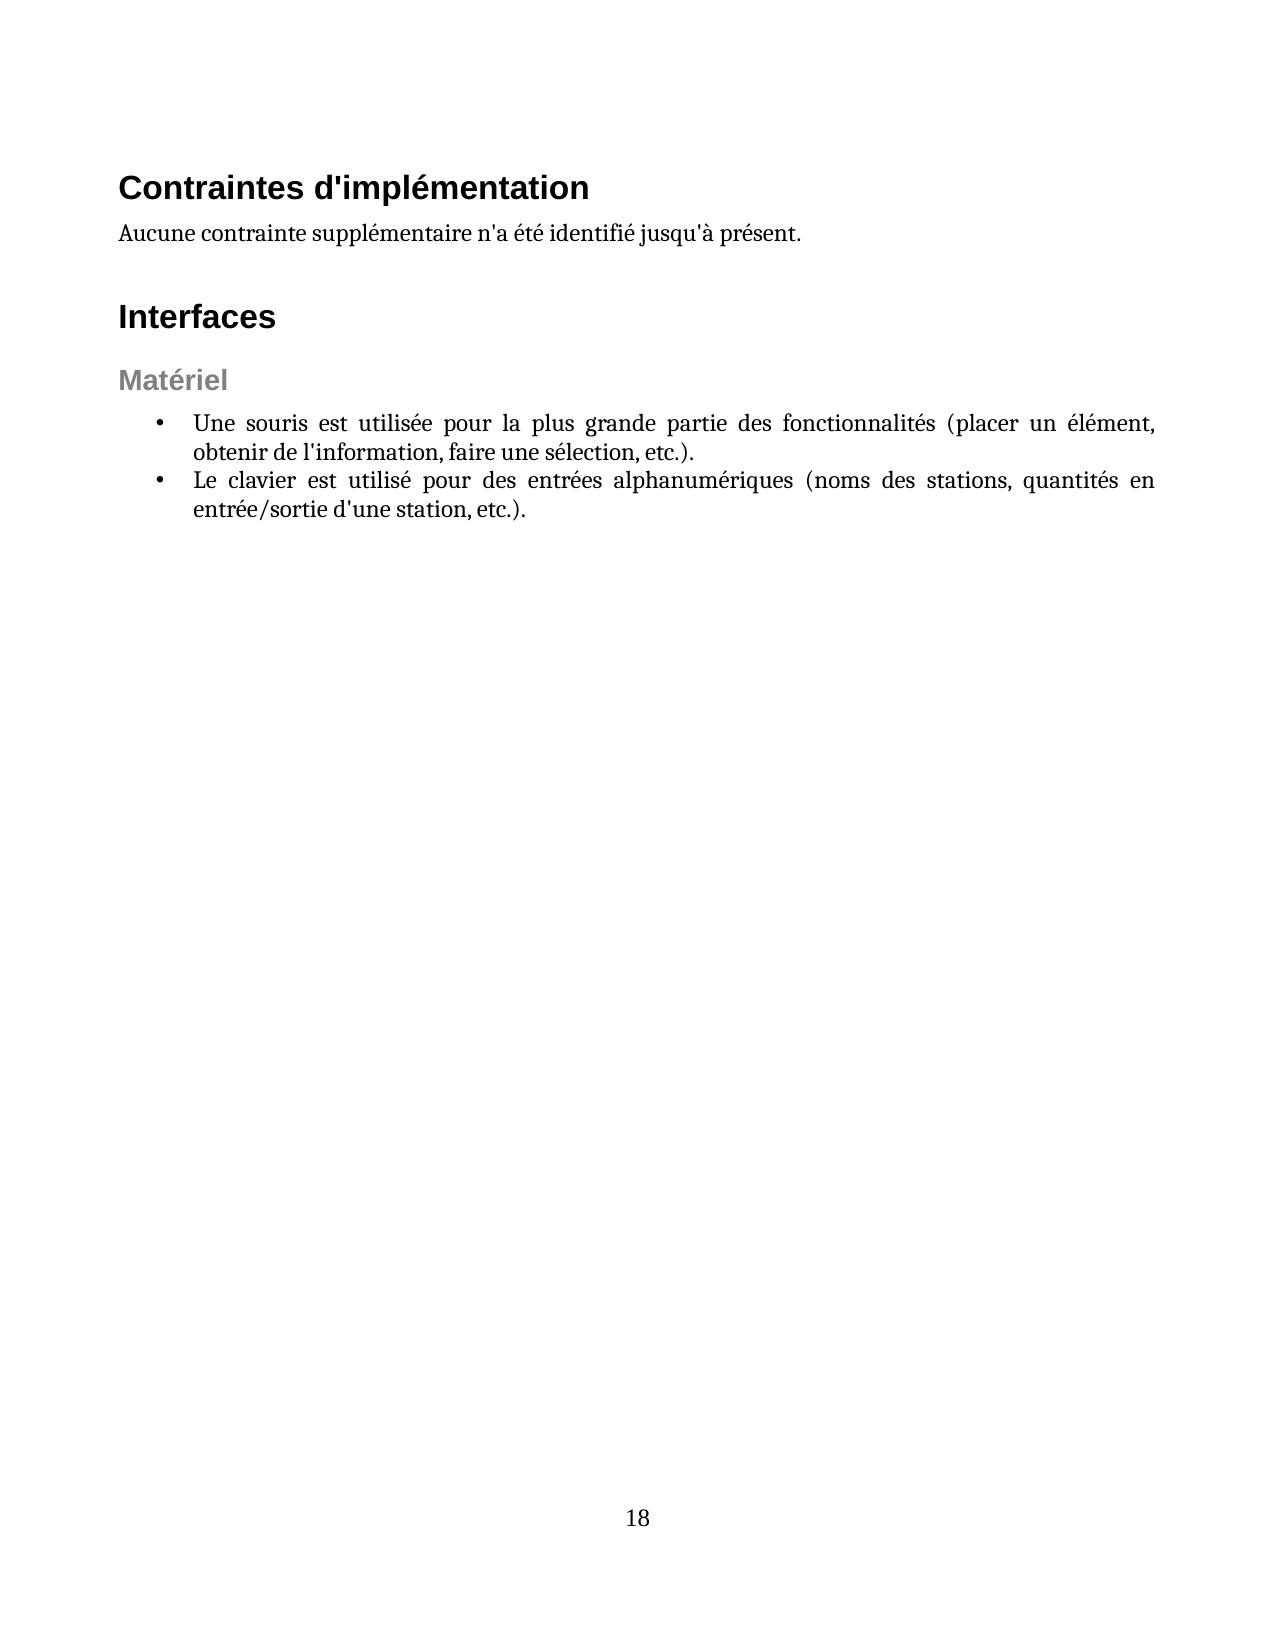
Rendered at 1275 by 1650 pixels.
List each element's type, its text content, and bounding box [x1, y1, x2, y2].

text Aucune contrainte supplémentaire n'a été identifié jusqu'à présent. [118, 219, 1157, 248]
subtitle Interfaces [118, 297, 1157, 336]
subtitle Matériel [118, 363, 1157, 396]
subtitle Contraintes d'implémentation [118, 168, 1157, 206]
list Une souris est utilisée pour la plus grande partie des fonctionnalités (placer un élément, obtenir de l'information, faire une sélection, etc.). [156, 409, 1157, 466]
list Le clavier est utilisé pour des entrées alphanumériques (noms des stations, quantités en entrée/sortie d'une station, etc.). [156, 466, 1157, 524]
